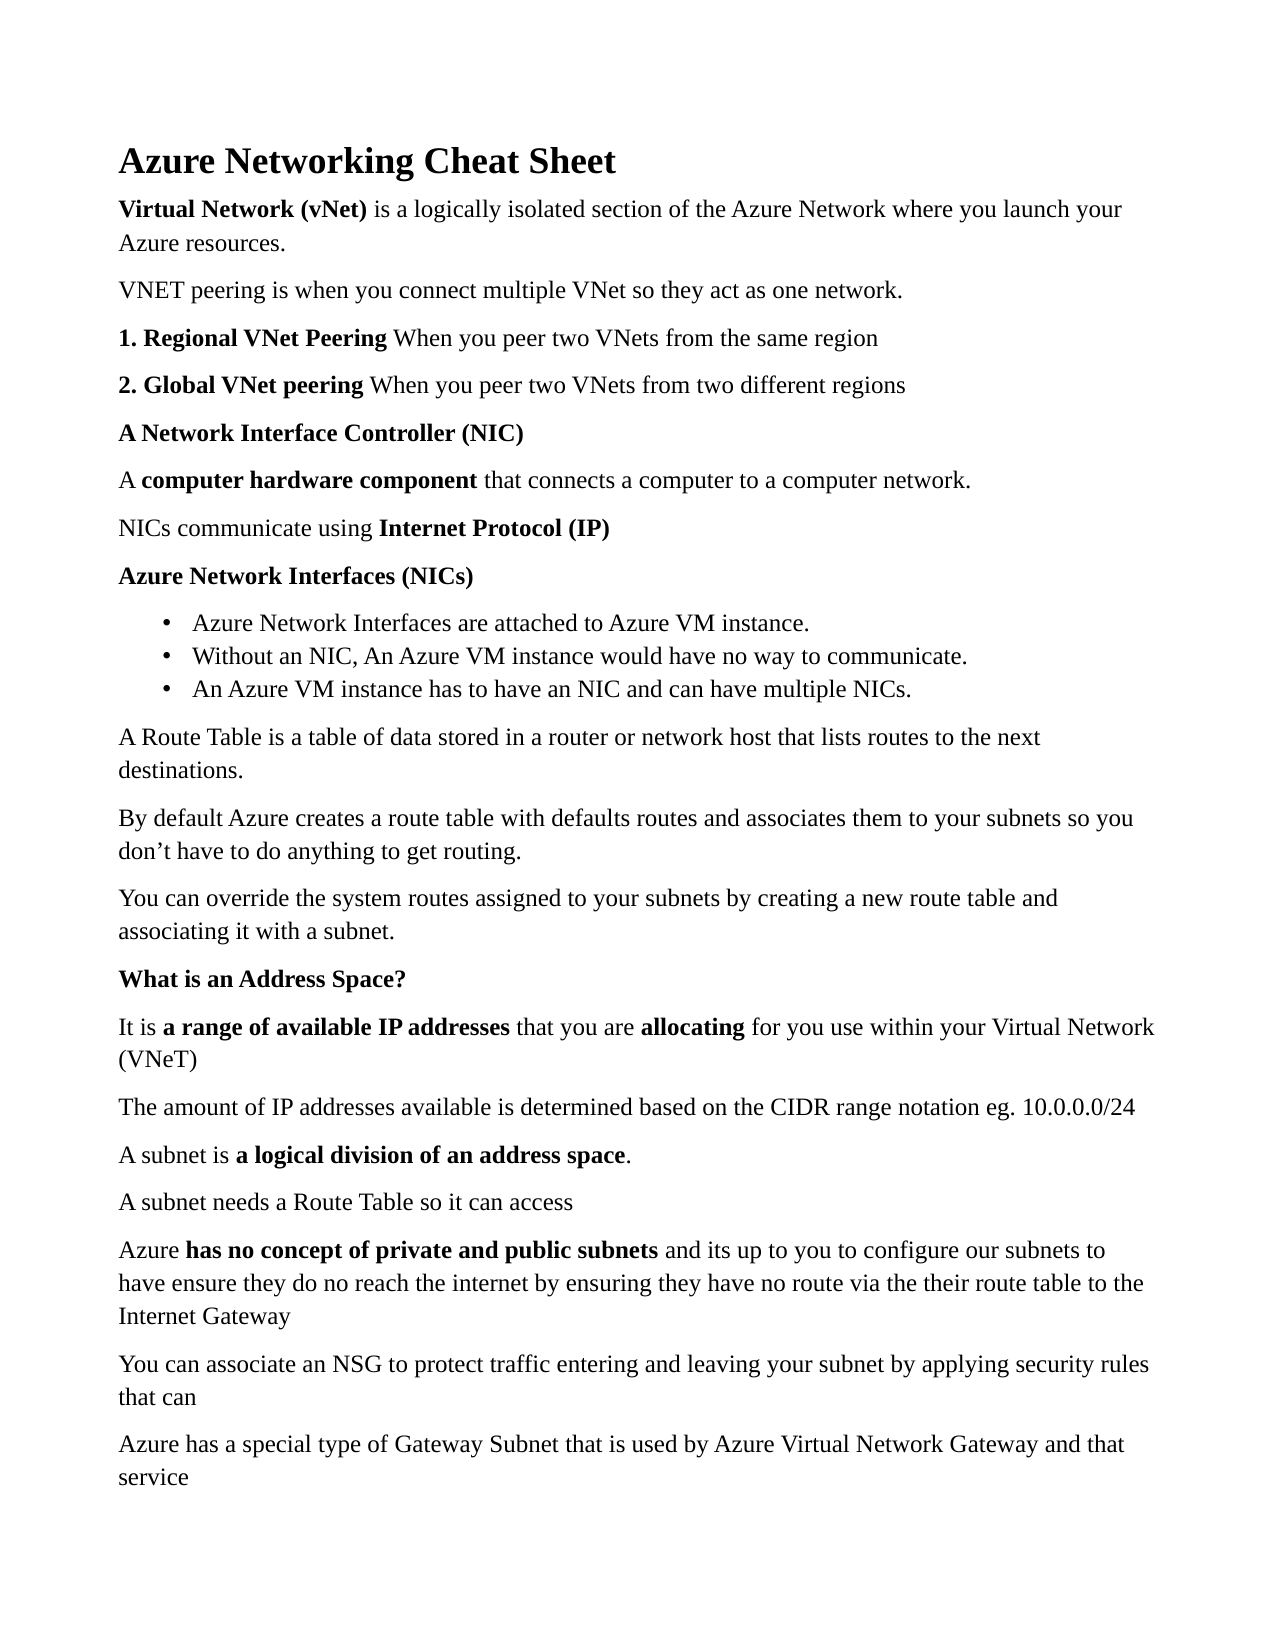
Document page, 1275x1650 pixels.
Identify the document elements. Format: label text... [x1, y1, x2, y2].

subtitle Azure Networking Cheat Sheet [118, 139, 1157, 182]
text A subnet is a logical division of an address space. [118, 1140, 1157, 1168]
text A computer hardware component that connects a computer to a computer network. [118, 466, 1157, 494]
text Virtual Network (vNet) is a logically isolated section of the Azure Network where you launch your Azure resources. [118, 194, 1157, 256]
list Without an NIC, An Azure VM instance would have no way to communicate. [162, 641, 1157, 670]
text VNET peering is when you connect multiple VNet so they act as one network. [118, 275, 1157, 304]
text A subnet needs a Route Table so it can access [118, 1187, 1157, 1216]
text It is a range of available IP addresses that you are allocating for you use within your Virtual Network (VNeT) [118, 1012, 1157, 1073]
text You can associate an NSG to protect traffic entering and leaving your subnet by applying security rules that can [118, 1349, 1157, 1410]
text Azure has no concept of private and public subnets and its up to you to configure our subnets to have ensure they do no reach the internet by ensuring they have no route via the their route table to the Internet Gateway [118, 1235, 1157, 1330]
text You can override the system routes assigned to your subnets by creating a new route table and associating it with a subnet. [118, 883, 1157, 945]
text Azure Network Interfaces (NICs) [118, 561, 1157, 589]
text A Network Interface Controller (NIC) [118, 418, 1157, 447]
list An Azure VM instance has to have an NIC and can have multiple NICs. [162, 674, 1157, 703]
text By default Azure creates a route table with defaults routes and associates them to your subnets so you don’t have to do anything to get routing. [118, 803, 1157, 864]
text The amount of IP addresses available is determined based on the CIDR range notation eg. 10.0.0.0/24 [118, 1092, 1157, 1121]
text What is an Address Space? [118, 964, 1157, 993]
text Azure has a special type of Gateway Subnet that is used by Azure Virtual Network Gateway and that service [118, 1429, 1157, 1491]
list Azure Network Interfaces are attached to Azure VM instance. [162, 608, 1157, 637]
text 1. Regional VNet Peering When you peer two VNets from the same region [118, 323, 1157, 352]
text A Route Table is a table of data stored in a router or network host that lists routes to the next destinations. [118, 722, 1157, 784]
text 2. Global VNet peering When you peer two VNets from two different regions [118, 370, 1157, 399]
text NICs communicate using Internet Protocol (IP) [118, 513, 1157, 542]
